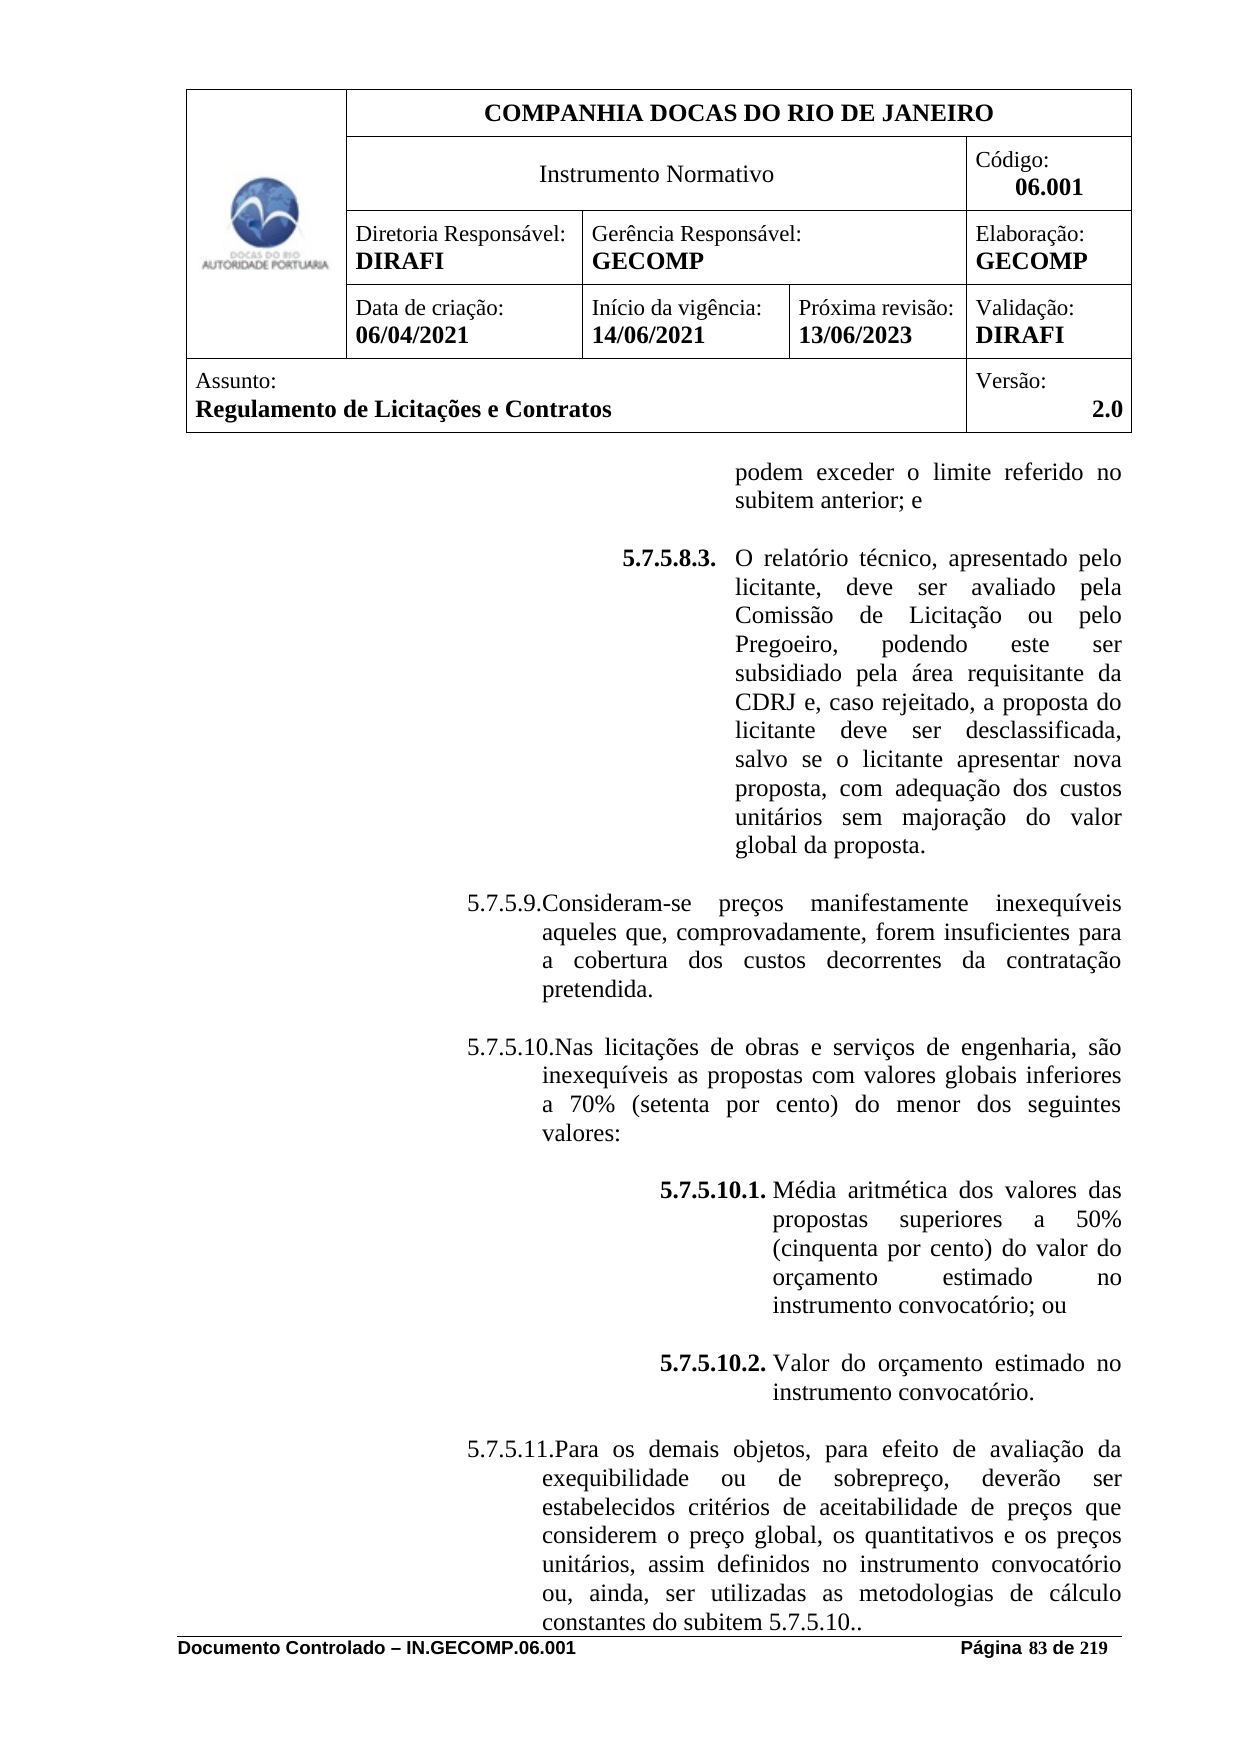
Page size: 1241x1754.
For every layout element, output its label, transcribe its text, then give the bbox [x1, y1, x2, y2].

list Média aritmética dos valores das propostas superiores a 50% (cinquenta por cento) do valor do orçamento estimado no instrumento convocatório; ou [660, 1175, 1122, 1319]
list Para os demais objetos, para efeito de avaliação da exequibilidade ou de sobrepreço, deverão ser estabelecidos critérios de aceitabilidade de preços que considerem o preço global, os quantitativos e os preços unitários, assim definidos no instrumento convocatório ou, ainda, ser utilizadas as metodologias de cálculo constantes do subitem 5.7.5.10.. [467, 1434, 1122, 1635]
list podem exceder o limite referido no subitem anterior; e [622, 457, 1122, 514]
list Nas licitações de obras e serviços de engenharia, são inexequíveis as propostas com valores globais inferiores a 70% (setenta por cento) do menor dos seguintes valores: [467, 1032, 1122, 1147]
list Valor do orçamento estimado no instrumento convocatório. [660, 1348, 1122, 1405]
list Consideram-se preços manifestamente inexequíveis aqueles que, comprovadamente, forem insuficientes para a cobertura dos custos decorrentes da contratação pretendida. [467, 888, 1122, 1003]
list O relatório técnico, apresentado pelo licitante, deve ser avaliado pela Comissão de Licitação ou pelo Pregoeiro, podendo este ser subsidiado pela área requisitante da CDRJ e, caso rejeitado, a proposta do licitante deve ser desclassificada, salvo se o licitante apresentar nova proposta, com adequação dos custos unitários sem majoração do valor global da proposta. [622, 543, 1122, 859]
